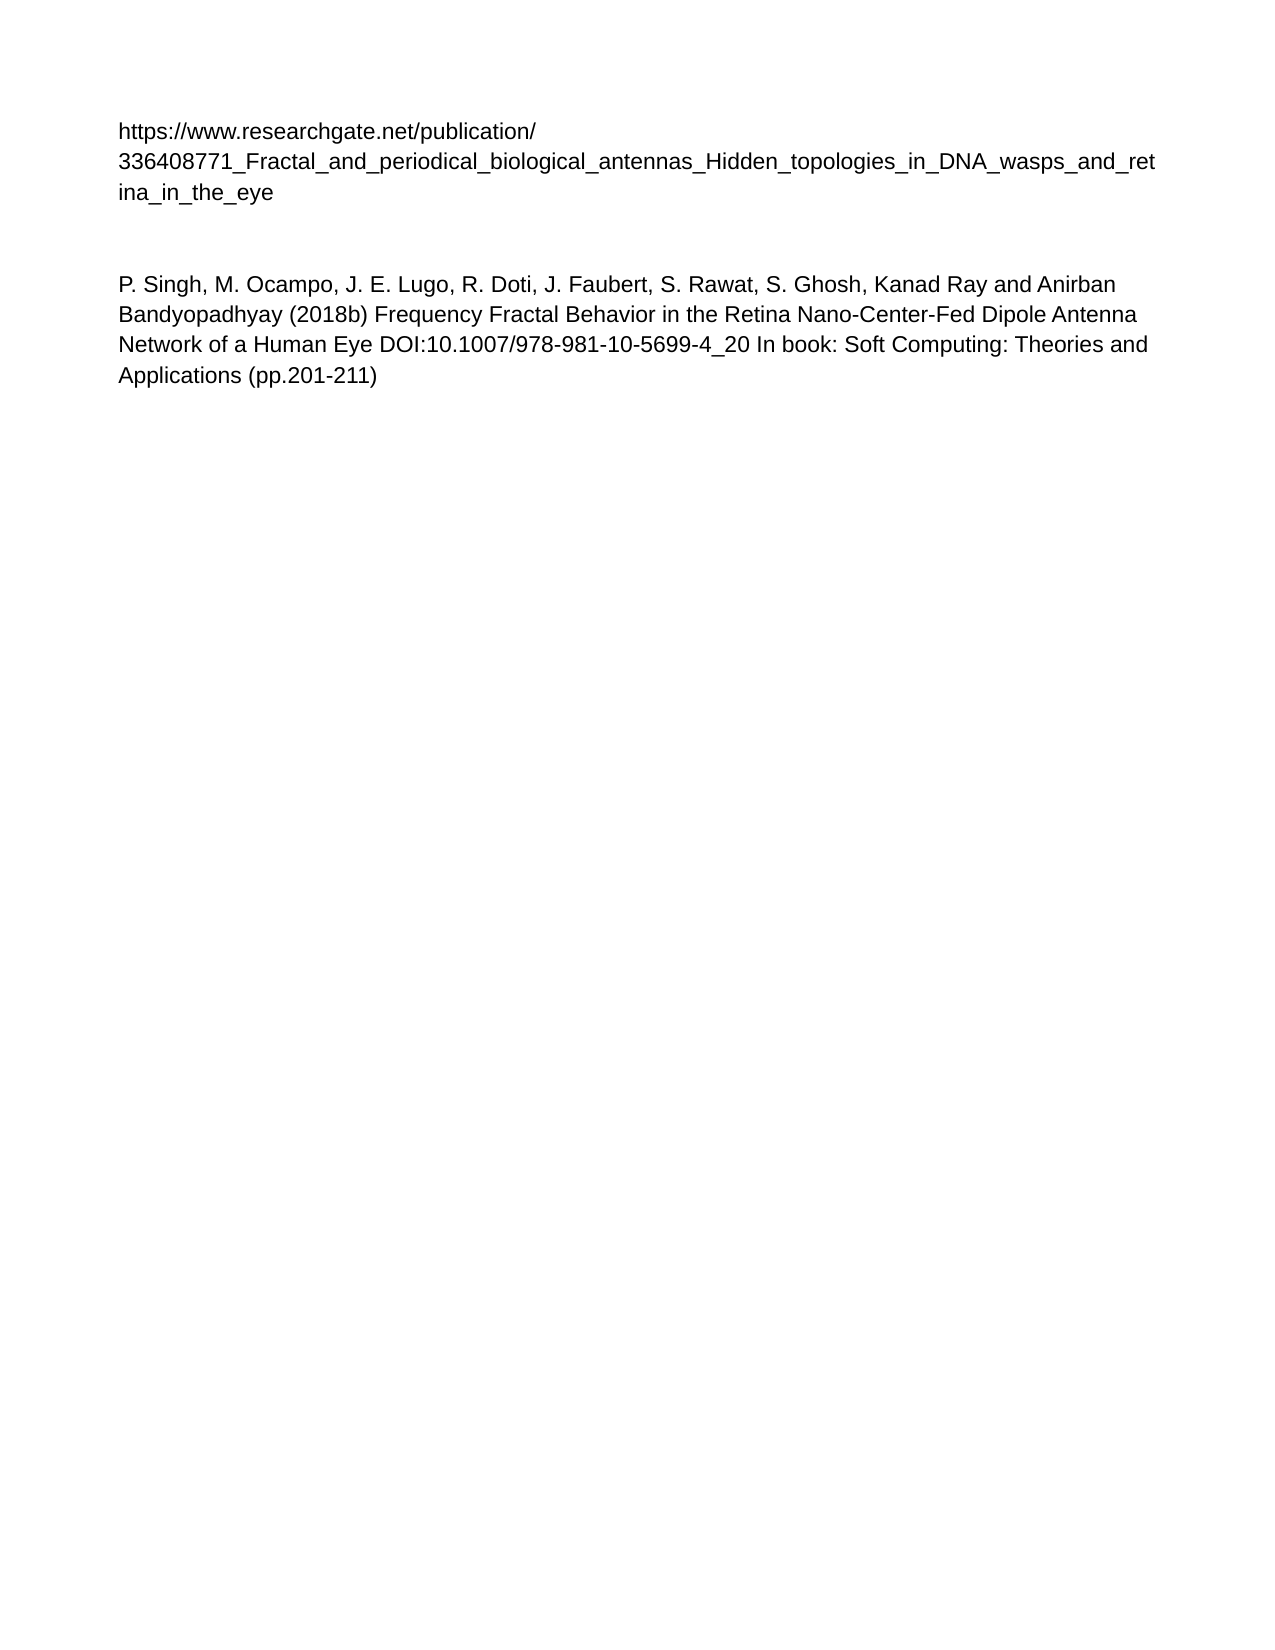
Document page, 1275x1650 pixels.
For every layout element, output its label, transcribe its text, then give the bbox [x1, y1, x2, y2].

text P. Singh, M. Ocampo, J. E. Lugo, R. Doti, J. Faubert, S. Rawat, S. Ghosh, Kanad Ray and Anirban Bandyopadhyay (2018b) Frequency Fractal Behavior in the Retina Nano-Center-Fed Dipole Antenna Network of a Human Eye DOI:10.1007/978-981-10-5699-4_20 In book: Soft Computing: Theories and Applications (pp.201-211) [118, 271, 1157, 388]
text https://www.researchgate.net/publication/336408771_Fractal_and_periodical_biological_antennas_Hidden_topologies_in_DNA_wasps_and_retina_in_the_eye [118, 118, 1157, 205]
